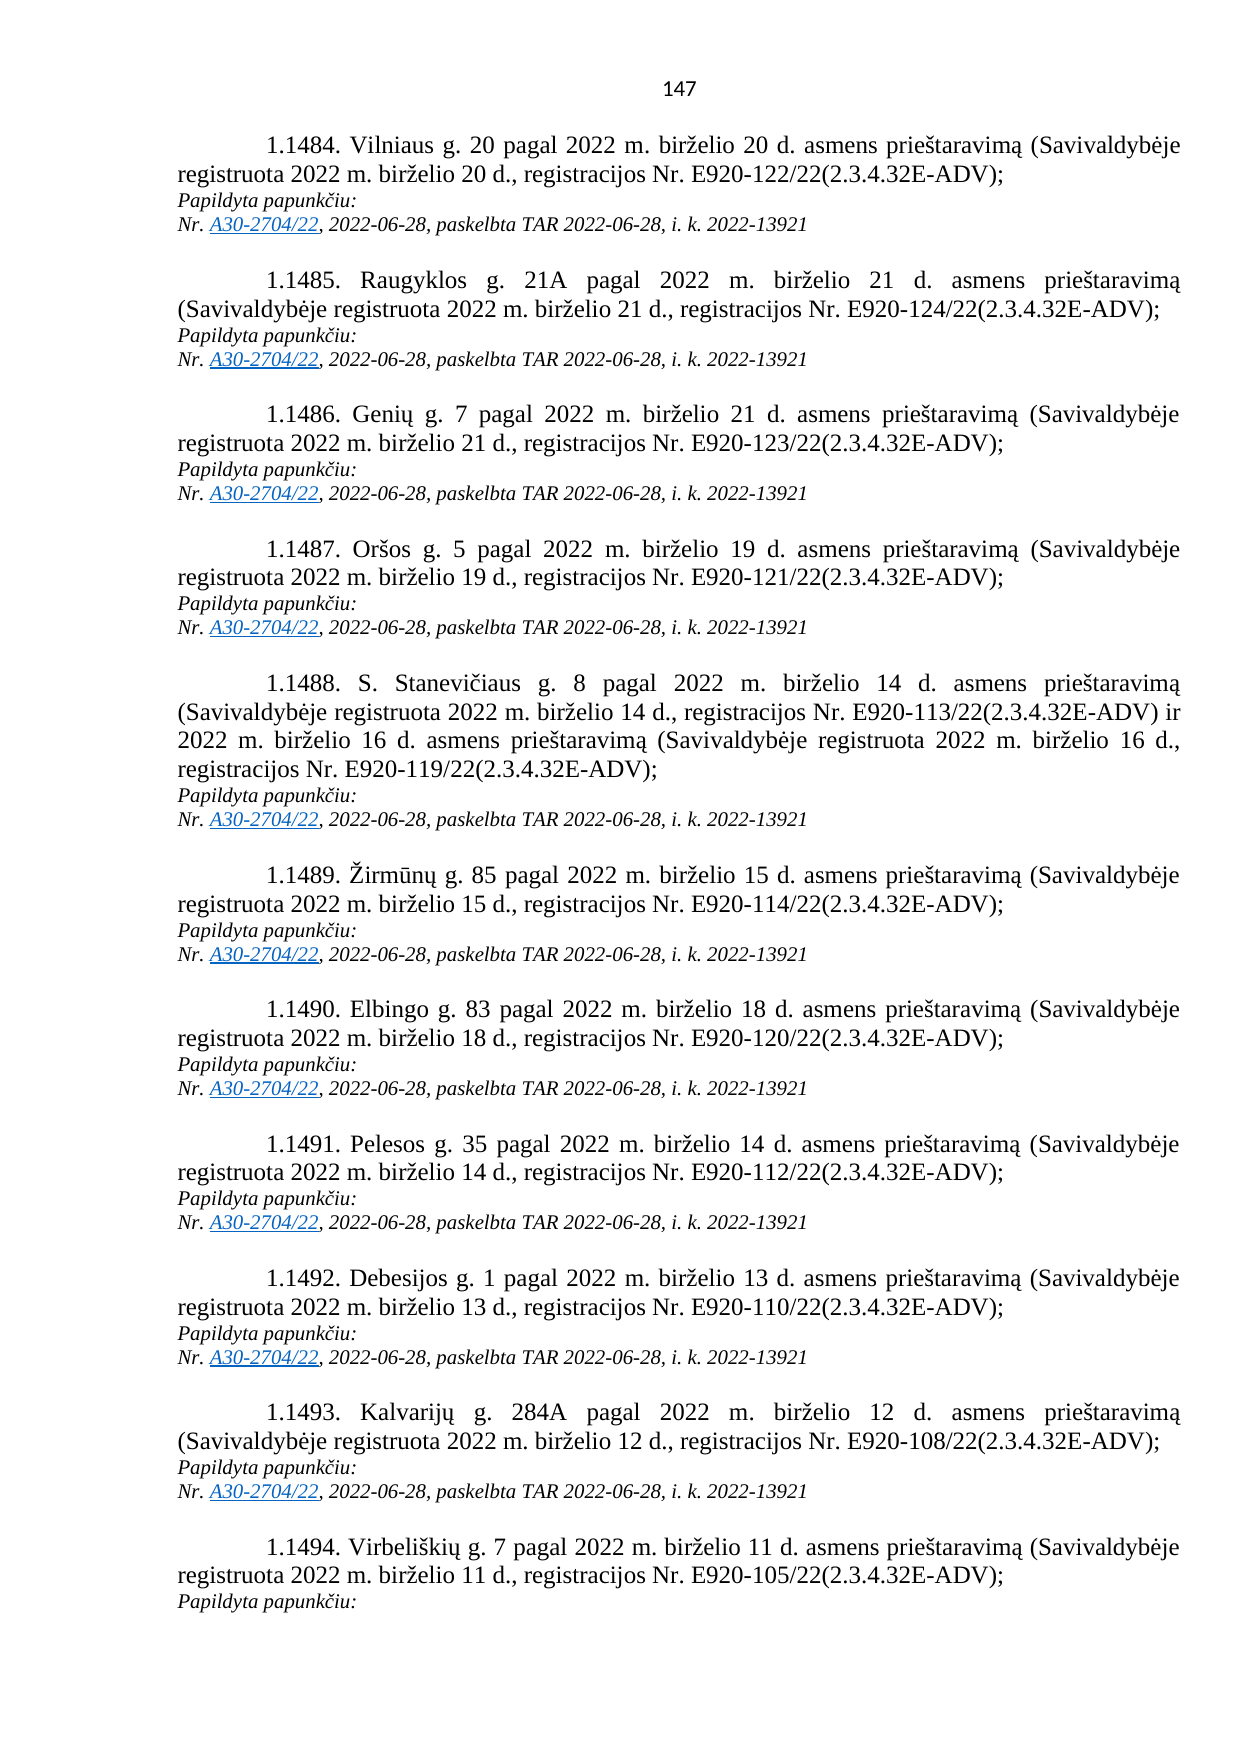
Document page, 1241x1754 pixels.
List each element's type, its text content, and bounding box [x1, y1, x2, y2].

text Papildyta papunkčiu: [177, 1455, 1181, 1479]
text 1.1494. Virbeliškių g. 7 pagal 2022 m. birželio 11 d. asmens prieštaravimą (Savivaldybėje registruota 2022 m. birželio 11 d., registracijos Nr. E920-105/22(2.3.4.32E-ADV); [177, 1532, 1181, 1589]
text Papildyta papunkčiu: [177, 1052, 1181, 1076]
text Papildyta papunkčiu: [177, 1321, 1181, 1345]
text 1.1488. S. Stanevičiaus g. 8 pagal 2022 m. birželio 14 d. asmens prieštaravimą (Savivaldybėje registruota 2022 m. birželio 14 d., registracijos Nr. E920-113/22(2.3.4.32E-ADV) ir 2022 m. birželio 16 d. asmens prieštaravimą (Savivaldybėje registruota 2022 m. birželio 16 d., registracijos Nr. E920-119/22(2.3.4.32E-ADV); [177, 668, 1181, 783]
text Papildyta papunkčiu: [177, 322, 1181, 347]
text Papildyta papunkčiu: [177, 188, 1181, 212]
text 1.1487. Oršos g. 5 pagal 2022 m. birželio 19 d. asmens prieštaravimą (Savivaldybėje registruota 2022 m. birželio 19 d., registracijos Nr. E920-121/22(2.3.4.32E-ADV); [177, 534, 1181, 591]
text 1.1486. Genių g. 7 pagal 2022 m. birželio 21 d. asmens prieštaravimą (Savivaldybėje registruota 2022 m. birželio 21 d., registracijos Nr. E920-123/22(2.3.4.32E-ADV); [177, 399, 1181, 457]
text Nr. A30-2704/22, 2022-06-28, paskelbta TAR 2022-06-28, i. k. 2022-13921 [177, 1210, 1181, 1234]
text Nr. A30-2704/22, 2022-06-28, paskelbta TAR 2022-06-28, i. k. 2022-13921 [177, 347, 1181, 371]
text 1.1493. Kalvarijų g. 284A pagal 2022 m. birželio 12 d. asmens prieštaravimą (Savivaldybėje registruota 2022 m. birželio 12 d., registracijos Nr. E920-108/22(2.3.4.32E-ADV); [177, 1397, 1181, 1455]
text Nr. A30-2704/22, 2022-06-28, paskelbta TAR 2022-06-28, i. k. 2022-13921 [177, 1479, 1181, 1503]
text Papildyta papunkčiu: [177, 457, 1181, 481]
text 1.1492. Debesijos g. 1 pagal 2022 m. birželio 13 d. asmens prieštaravimą (Savivaldybėje registruota 2022 m. birželio 13 d., registracijos Nr. E920-110/22(2.3.4.32E-ADV); [177, 1263, 1181, 1321]
text Nr. A30-2704/22, 2022-06-28, paskelbta TAR 2022-06-28, i. k. 2022-13921 [177, 481, 1181, 505]
text Nr. A30-2704/22, 2022-06-28, paskelbta TAR 2022-06-28, i. k. 2022-13921 [177, 942, 1181, 966]
text Papildyta papunkčiu: [177, 917, 1181, 942]
text Papildyta papunkčiu: [177, 783, 1181, 807]
text Papildyta papunkčiu: [177, 1589, 1181, 1613]
text Papildyta papunkčiu: [177, 591, 1181, 615]
text Papildyta papunkčiu: [177, 1186, 1181, 1210]
text Nr. A30-2704/22, 2022-06-28, paskelbta TAR 2022-06-28, i. k. 2022-13921 [177, 807, 1181, 831]
text Nr. A30-2704/22, 2022-06-28, paskelbta TAR 2022-06-28, i. k. 2022-13921 [177, 615, 1181, 639]
text 1.1491. Pelesos g. 35 pagal 2022 m. birželio 14 d. asmens prieštaravimą (Savivaldybėje registruota 2022 m. birželio 14 d., registracijos Nr. E920-112/22(2.3.4.32E-ADV); [177, 1129, 1181, 1186]
text Nr. A30-2704/22, 2022-06-28, paskelbta TAR 2022-06-28, i. k. 2022-13921 [177, 212, 1181, 236]
text Nr. A30-2704/22, 2022-06-28, paskelbta TAR 2022-06-28, i. k. 2022-13921 [177, 1345, 1181, 1369]
text 1.1489. Žirmūnų g. 85 pagal 2022 m. birželio 15 d. asmens prieštaravimą (Savivaldybėje registruota 2022 m. birželio 15 d., registracijos Nr. E920-114/22(2.3.4.32E-ADV); [177, 860, 1181, 917]
text 1.1490. Elbingo g. 83 pagal 2022 m. birželio 18 d. asmens prieštaravimą (Savivaldybėje registruota 2022 m. birželio 18 d., registracijos Nr. E920-120/22(2.3.4.32E-ADV); [177, 994, 1181, 1052]
text Nr. A30-2704/22, 2022-06-28, paskelbta TAR 2022-06-28, i. k. 2022-13921 [177, 1076, 1181, 1100]
text 1.1485. Raugyklos g. 21A pagal 2022 m. birželio 21 d. asmens prieštaravimą (Savivaldybėje registruota 2022 m. birželio 21 d., registracijos Nr. E920-124/22(2.3.4.32E-ADV); [177, 265, 1181, 322]
text 1.1484. Vilniaus g. 20 pagal 2022 m. birželio 20 d. asmens prieštaravimą (Savivaldybėje registruota 2022 m. birželio 20 d., registracijos Nr. E920-122/22(2.3.4.32E-ADV); [177, 131, 1181, 188]
